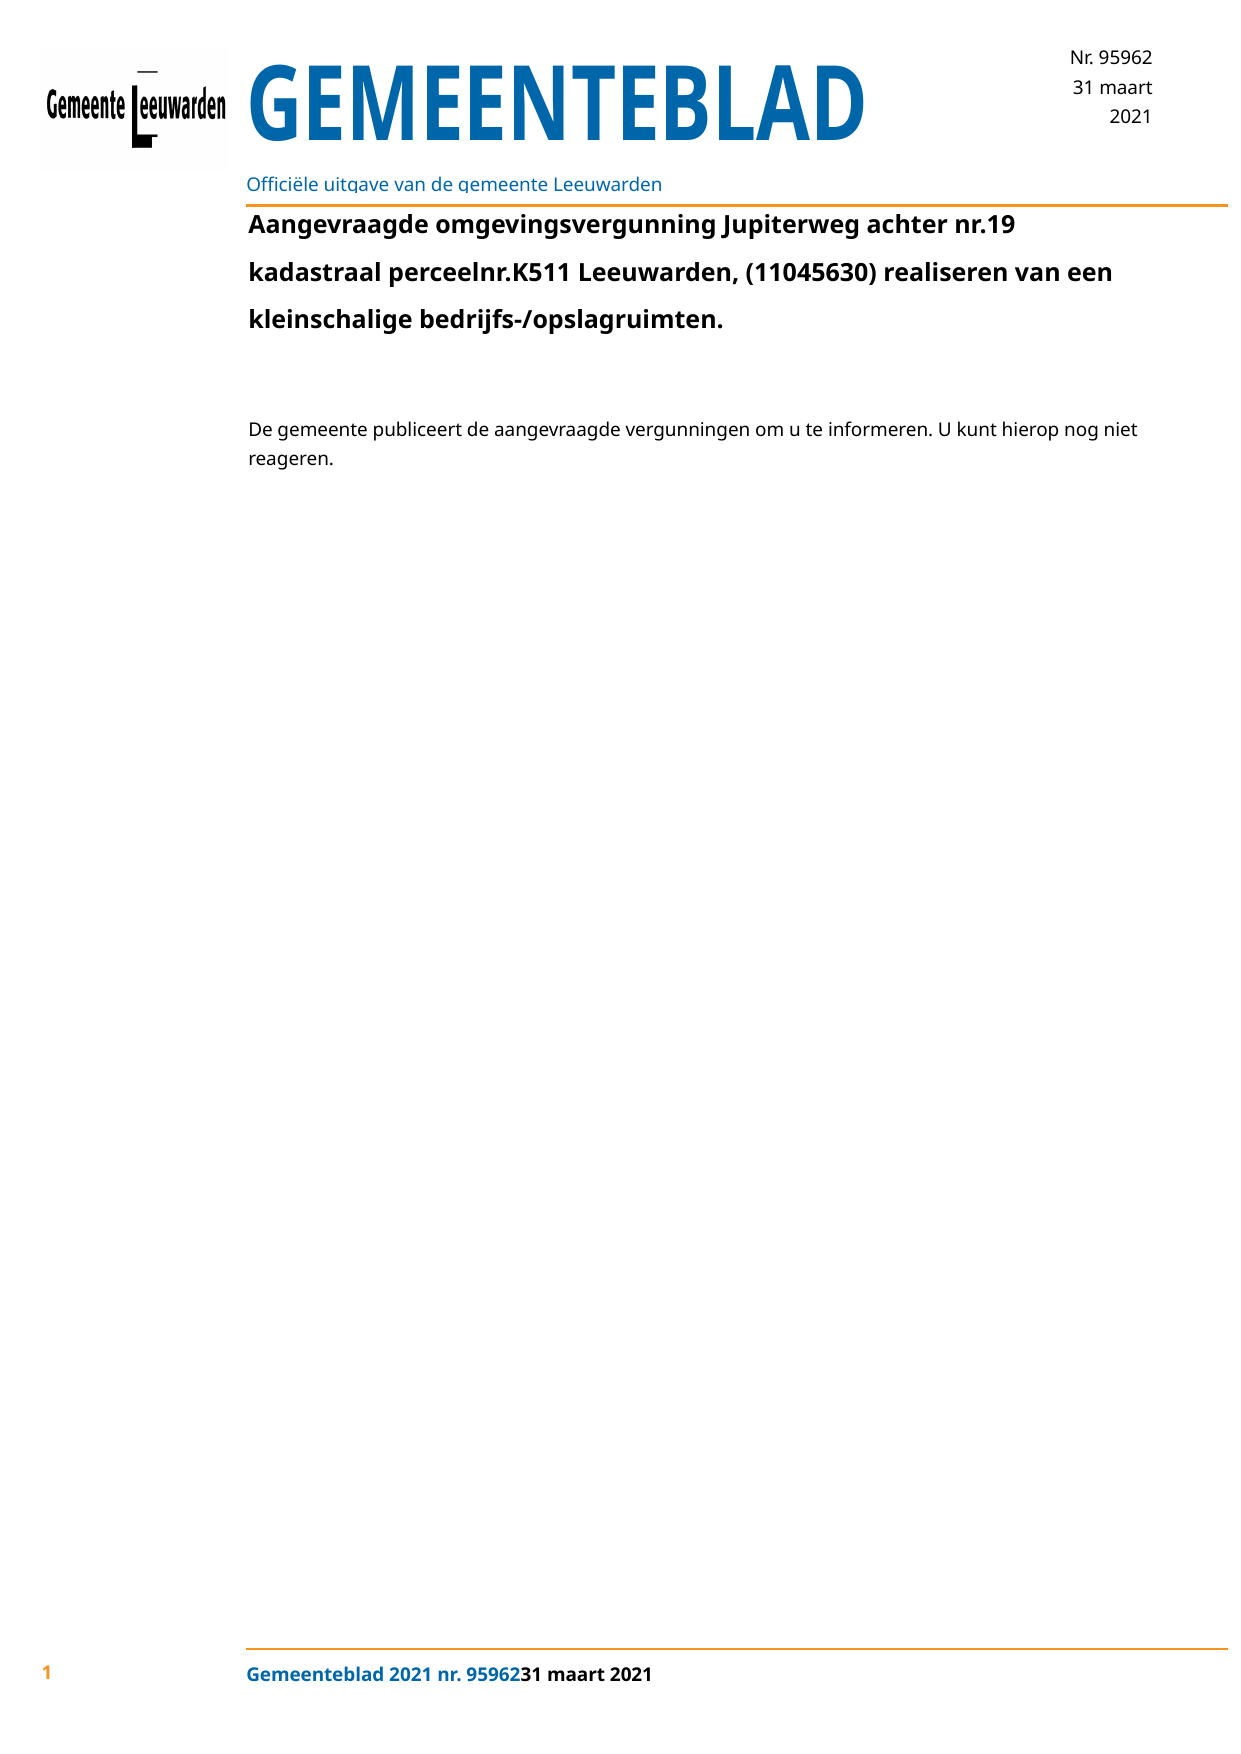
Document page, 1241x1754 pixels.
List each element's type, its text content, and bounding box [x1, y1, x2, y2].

text De gemeente publiceert de aangevraagde vergunningen om u te informeren. U kunt hierop nog niet reageren. [248, 416, 1152, 471]
text Aangevraagde omgevingsvergunning Jupiterweg achter nr.19 kadastraal perceelnr.K511 Leeuwarden, (11045630) realiseren van een kleinschalige bedrijfs-/opslagruimten. [248, 207, 1152, 336]
picture [41, 47, 231, 172]
